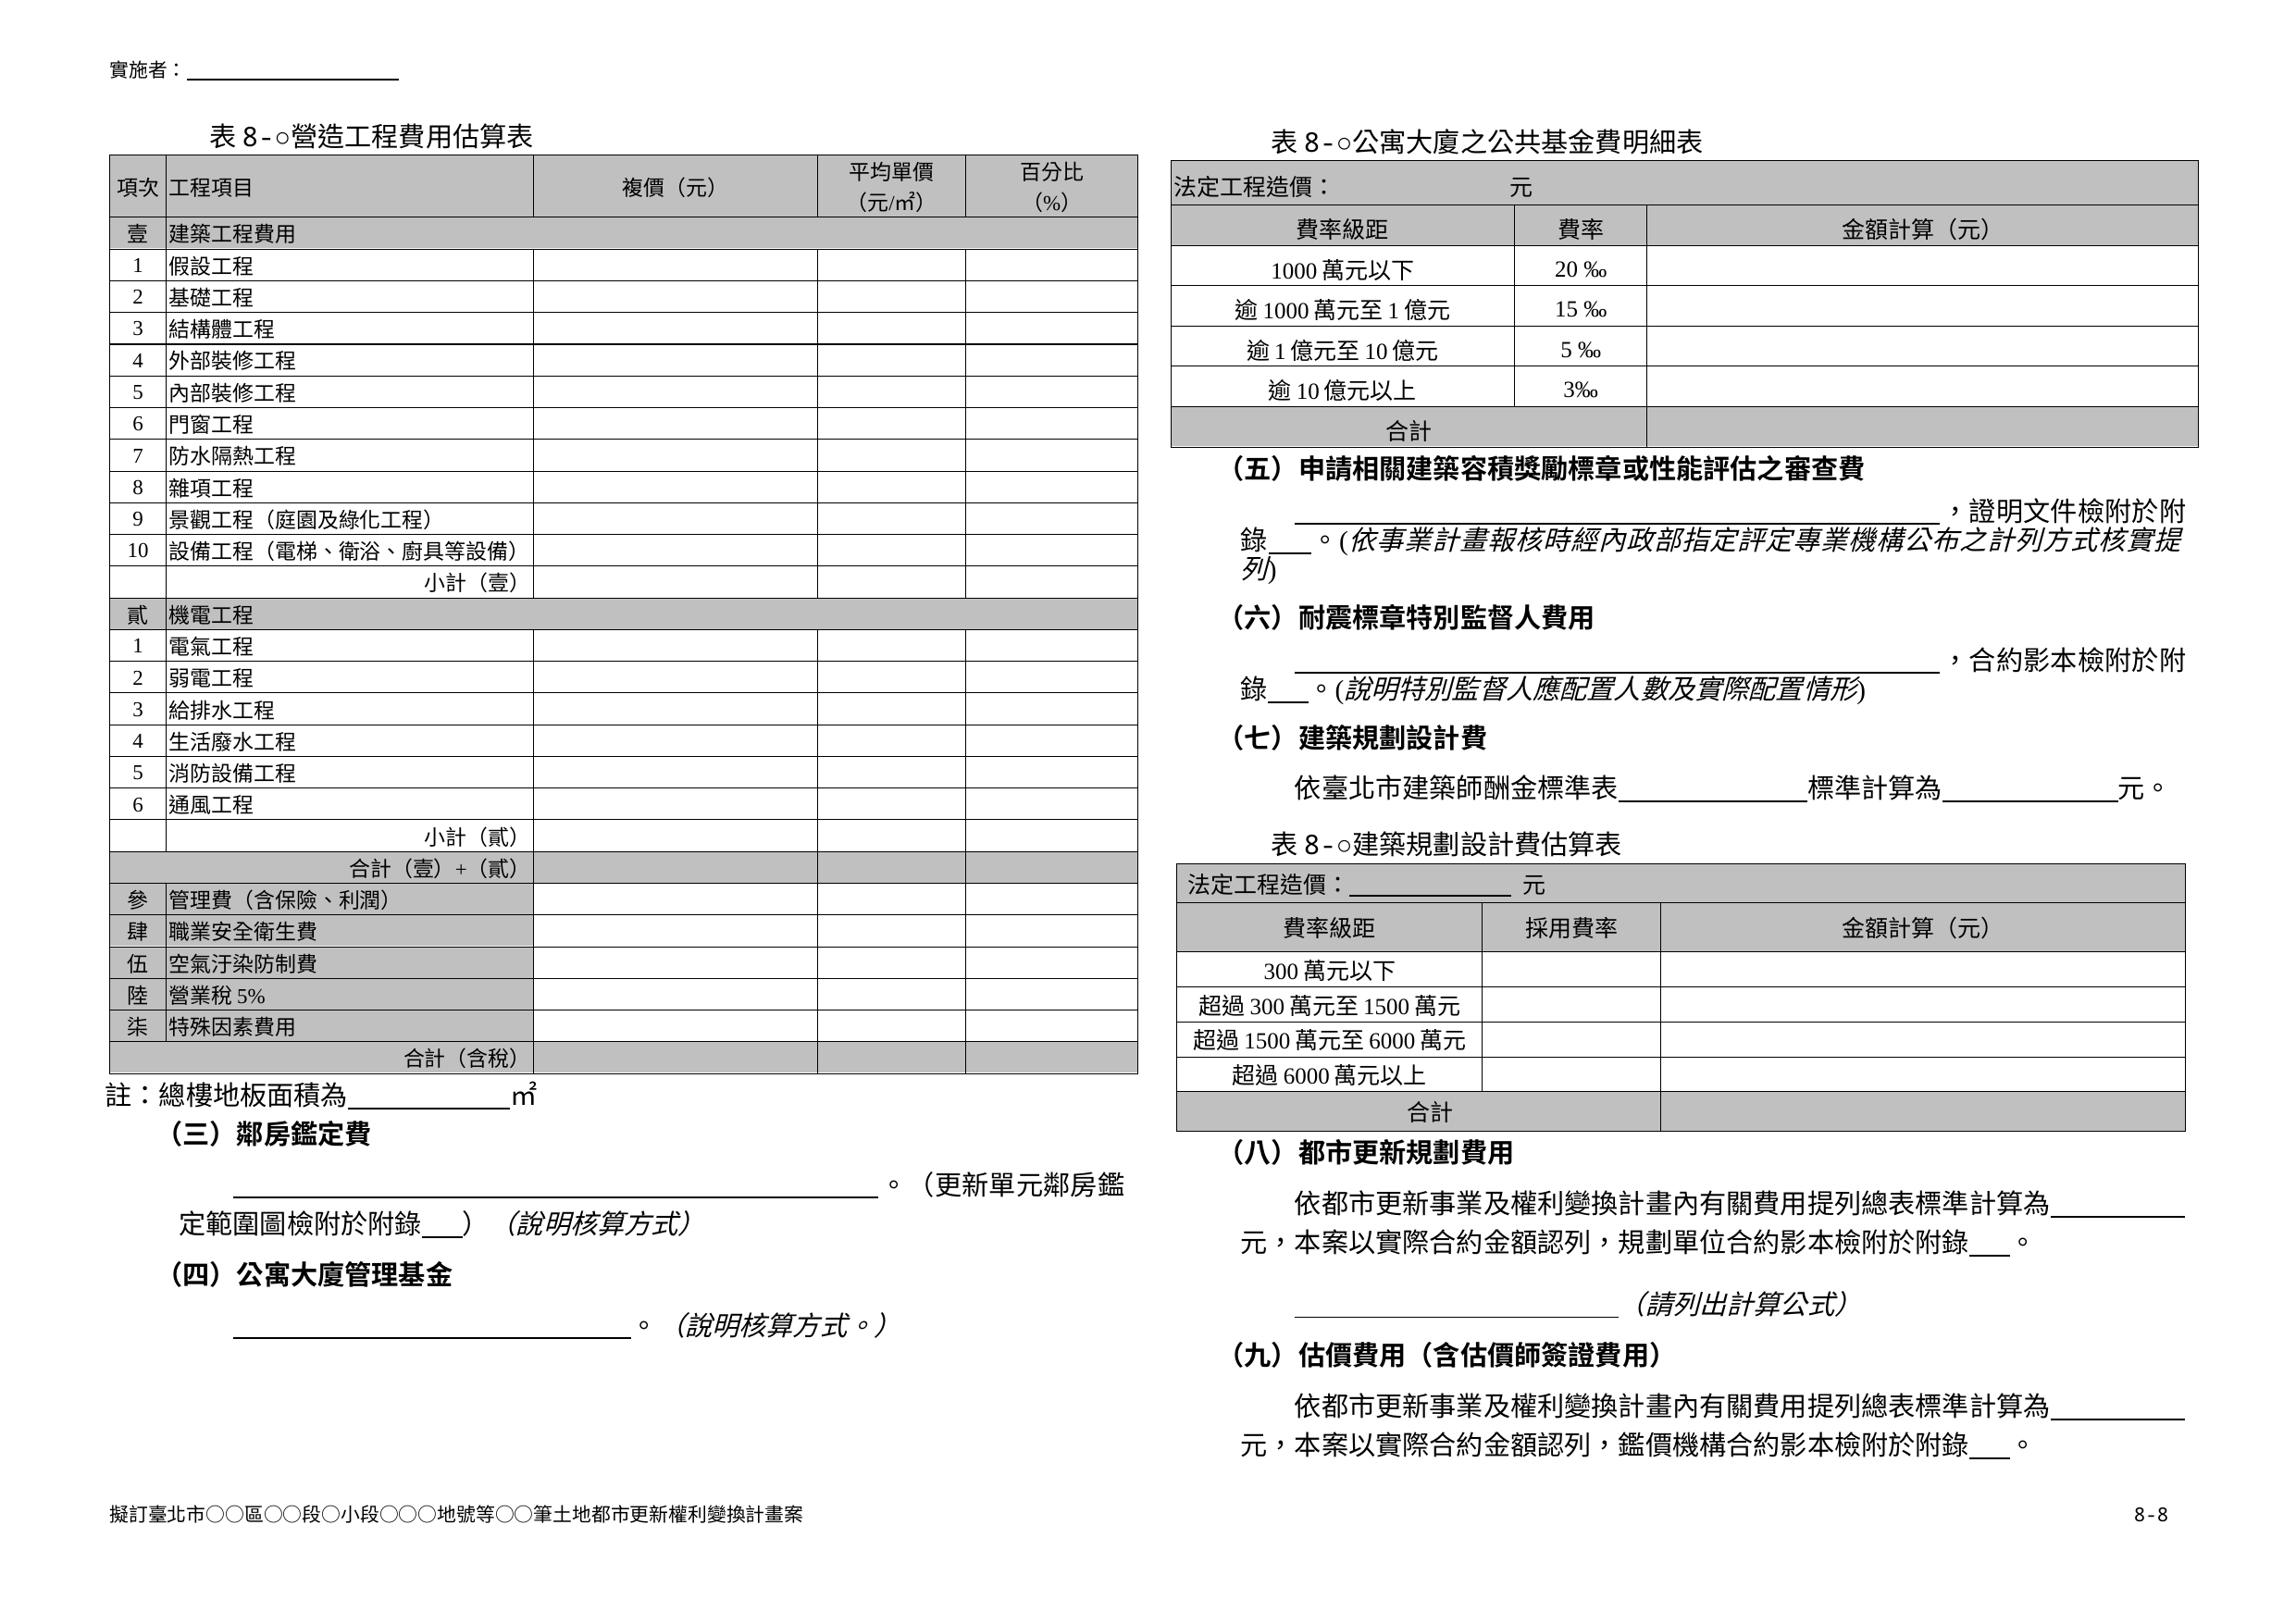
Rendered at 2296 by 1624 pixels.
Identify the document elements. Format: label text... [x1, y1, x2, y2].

table_cell [966, 725, 1137, 756]
table_cell 逾1000萬元至1億元 [1172, 286, 1514, 326]
table_cell [966, 345, 1137, 376]
table_cell [966, 566, 1137, 598]
table_header 法定工程造價： 元 [1177, 864, 2185, 902]
table_cell [1661, 1023, 2185, 1057]
table_cell [534, 693, 817, 725]
table_cell [818, 472, 965, 502]
table_cell [966, 1042, 1137, 1072]
table_cell [534, 503, 817, 534]
table_cell [1483, 987, 1660, 1022]
table_cell 合計（壹）+（貳） [110, 852, 533, 883]
table_cell 外部裝修工程 [167, 345, 533, 376]
table_cell 7 [110, 440, 166, 470]
text ，證明文件檢附於附錄 。(依事業計畫報核時經內政部指定評定專業機構公布之計列方式核實提列) [1240, 498, 2186, 585]
table_cell [966, 377, 1137, 407]
table_cell 超過1500萬元至6000萬元 [1177, 1023, 1482, 1057]
table_cell [966, 503, 1137, 534]
table_cell [818, 408, 965, 439]
table_cell [818, 979, 965, 1010]
table_cell 小計（壹） [167, 566, 533, 598]
table_cell 雜項工程 [167, 472, 533, 502]
table_cell 機電工程 [167, 599, 1137, 629]
table_cell 5 [110, 757, 166, 787]
table_cell 伍 [110, 948, 166, 978]
table_cell [534, 788, 817, 819]
table_cell 合計（含稅） [110, 1042, 533, 1072]
table_cell [534, 281, 817, 312]
table_cell 壹 [110, 217, 166, 248]
table_cell [818, 377, 965, 407]
text （六）耐震標章特別監督人費用 [1217, 596, 2186, 636]
table_cell [534, 884, 817, 914]
table_cell [818, 535, 965, 565]
table_cell 合計 [1177, 1092, 1660, 1131]
text 表8-○建築規劃設計費估算表 [1217, 824, 2186, 862]
table_cell 景觀工程（庭園及綠化工程） [167, 503, 533, 534]
table_cell [534, 408, 817, 439]
table_cell [966, 915, 1137, 946]
table_cell [534, 472, 817, 502]
table_cell [1661, 987, 2185, 1022]
table_cell [818, 915, 965, 946]
table_cell 3 [110, 693, 166, 725]
table_cell [818, 788, 965, 819]
table_cell [966, 820, 1137, 851]
text 依都市更新事業及權利變換計畫內有關費用提列總表標準計算為 元，本案以實際合約金額認列，規劃單位合約影本檢附於附錄 。 [1240, 1182, 2186, 1260]
table_cell [966, 757, 1137, 787]
text 依臺北市建築師酬金標準表 標準計算為 元。 [1240, 767, 2186, 806]
table_cell [818, 281, 965, 312]
text （七）建築規劃設計費 [1217, 716, 2186, 756]
text 。（說明核算方式。） [179, 1304, 1124, 1344]
table_cell 給排水工程 [167, 693, 533, 725]
table_cell [1647, 407, 2198, 446]
table_cell 費率級距 [1177, 903, 1482, 951]
table_cell [966, 250, 1137, 280]
table_cell 6 [110, 408, 166, 439]
table_cell [966, 472, 1137, 502]
table_cell 3‰ [1515, 366, 1646, 406]
table_cell [818, 852, 965, 883]
table_cell 2 [110, 662, 166, 692]
table_cell 營業稅5% [167, 979, 533, 1010]
table_cell 費率 [1515, 205, 1646, 245]
table_cell 8 [110, 472, 166, 502]
table_cell [534, 250, 817, 280]
table_cell [534, 1010, 817, 1041]
text （九）估價費用（含估價師簽證費用） [1217, 1334, 2186, 1373]
table_cell [534, 852, 817, 883]
table_cell 肆 [110, 915, 166, 946]
table_cell [818, 1042, 965, 1072]
table_cell [818, 313, 965, 343]
table_cell [1661, 952, 2185, 986]
table_cell [818, 884, 965, 914]
text （八）都市更新規劃費用 [1217, 1132, 2186, 1171]
text 表8-○公寓大廈之公共基金費明細表 [1217, 121, 2186, 160]
table_cell [534, 313, 817, 343]
table_cell 合計 [1172, 407, 1646, 446]
table_cell [534, 535, 817, 565]
table_cell 建築工程費用 [167, 217, 1137, 248]
table_cell 陸 [110, 979, 166, 1010]
table_cell [818, 820, 965, 851]
table_cell [534, 662, 817, 692]
table_cell 5 [110, 377, 166, 407]
table_cell 基礎工程 [167, 281, 533, 312]
table_cell 電氣工程 [167, 630, 533, 661]
table_cell [966, 948, 1137, 978]
table_cell [534, 820, 817, 851]
table_cell 10 [110, 535, 166, 565]
table_header 工程項目 [167, 155, 533, 217]
table_cell [966, 440, 1137, 470]
table_cell 3 [110, 313, 166, 343]
table_cell [966, 1010, 1137, 1041]
table_cell 1 [110, 250, 166, 280]
table_cell 6 [110, 788, 166, 819]
table_cell [1647, 327, 2198, 366]
table_cell 參 [110, 884, 166, 914]
table_cell 貳 [110, 599, 166, 629]
table_cell [534, 1042, 817, 1072]
table_cell [1483, 952, 1660, 986]
table_cell 4 [110, 725, 166, 756]
table_cell [966, 535, 1137, 565]
table_header 複價（元） [534, 155, 817, 217]
table_cell 通風工程 [167, 788, 533, 819]
table_cell [966, 852, 1137, 883]
table_cell 消防設備工程 [167, 757, 533, 787]
table_cell [818, 693, 965, 725]
table_cell 生活廢水工程 [167, 725, 533, 756]
table_cell [818, 757, 965, 787]
table_cell [818, 662, 965, 692]
table_cell 金額計算（元） [1661, 903, 2185, 951]
table_cell [534, 440, 817, 470]
table_cell [1647, 286, 2198, 326]
table_cell [818, 725, 965, 756]
text 依都市更新事業及權利變換計畫內有關費用提列總表標準計算為 元，本案以實際合約金額認列，鑑價機構合約影本檢附於附錄 。 [1240, 1385, 2186, 1463]
table_cell 1 [110, 630, 166, 661]
table_cell [818, 503, 965, 534]
table_cell [1647, 366, 2198, 406]
table_cell 逾10億元以上 [1172, 366, 1514, 406]
table_cell 結構體工程 [167, 313, 533, 343]
table_cell 設備工程（電梯、衛浴、廚具等設備） [167, 535, 533, 565]
table_cell 9 [110, 503, 166, 534]
table_cell 弱電工程 [167, 662, 533, 692]
text 表8-○營造工程費用估算表 [155, 115, 1124, 155]
table_cell [534, 725, 817, 756]
table_cell [818, 566, 965, 598]
table_cell [966, 630, 1137, 661]
table_cell [110, 820, 166, 851]
table_cell [966, 884, 1137, 914]
table_cell [818, 948, 965, 978]
text 。（更新單元鄰房鑑定範圍圖檢附於附錄 ）（說明核算方式） [179, 1164, 1124, 1242]
table_cell 柒 [110, 1010, 166, 1041]
table_header 百分比 （%） [966, 155, 1137, 217]
table_cell [1483, 1058, 1660, 1091]
text （請列出計算公式） [1240, 1283, 2186, 1322]
table_cell [966, 788, 1137, 819]
table_cell [534, 979, 817, 1010]
table_cell 5 ‰ [1515, 327, 1646, 366]
table_cell [818, 250, 965, 280]
table_cell 採用費率 [1483, 903, 1660, 951]
table_cell [534, 757, 817, 787]
text ，合約影本檢附於附錄 。(說明特別監督人應配置人數及實際配置情形) [1240, 647, 2186, 705]
table_cell 超過6000萬元以上 [1177, 1058, 1482, 1091]
table_cell 20 ‰ [1515, 246, 1646, 285]
table_cell 小計（貳） [167, 820, 533, 851]
table_cell 超過300萬元至1500萬元 [1177, 987, 1482, 1022]
text （四）公寓大廈管理基金 [155, 1254, 1124, 1293]
table_cell [1661, 1058, 2185, 1091]
table_cell [966, 979, 1137, 1010]
table_cell 職業安全衛生費 [167, 915, 533, 946]
table_cell [818, 1010, 965, 1041]
table_cell [1647, 246, 2198, 285]
table_cell [966, 313, 1137, 343]
table_cell [534, 345, 817, 376]
table_header 項次 [110, 155, 166, 217]
table_header 平均單價 （元/㎡） [818, 155, 965, 217]
table_cell 2 [110, 281, 166, 312]
table_cell 管理費（含保險、利潤） [167, 884, 533, 914]
table_cell [818, 345, 965, 376]
table_cell 金額計算（元） [1647, 205, 2198, 245]
table_cell 4 [110, 345, 166, 376]
table_cell 內部裝修工程 [167, 377, 533, 407]
table_cell 特殊因素費用 [167, 1010, 533, 1041]
table_cell 1000萬元以下 [1172, 246, 1514, 285]
table_cell 防水隔熱工程 [167, 440, 533, 470]
text （三）鄰房鑑定費 [155, 1113, 1124, 1152]
table_cell [966, 693, 1137, 725]
table_cell 門窗工程 [167, 408, 533, 439]
table_cell 假設工程 [167, 250, 533, 280]
table_cell [966, 408, 1137, 439]
table_cell [110, 566, 166, 598]
table_cell [534, 948, 817, 978]
table_cell 300萬元以下 [1177, 952, 1482, 986]
text （五）申請相關建築容積獎勵標章或性能評估之審查費 [1217, 448, 2186, 487]
table_cell [818, 630, 965, 661]
text 註：總樓地板面積為 ㎡ [105, 1074, 1124, 1113]
table_cell [534, 915, 817, 946]
table_cell [534, 377, 817, 407]
table_cell [534, 566, 817, 598]
table_cell [966, 281, 1137, 312]
table_header 法定工程造價： 元 [1172, 161, 2198, 205]
table_cell 15 ‰ [1515, 286, 1646, 326]
table_cell [1661, 1092, 2185, 1131]
table_cell [966, 662, 1137, 692]
table_cell [1483, 1023, 1660, 1057]
table_cell 空氣汙染防制費 [167, 948, 533, 978]
table_cell [534, 630, 817, 661]
table_cell 費率級距 [1172, 205, 1514, 245]
table_cell [818, 440, 965, 470]
table_cell 逾1億元至10億元 [1172, 327, 1514, 366]
